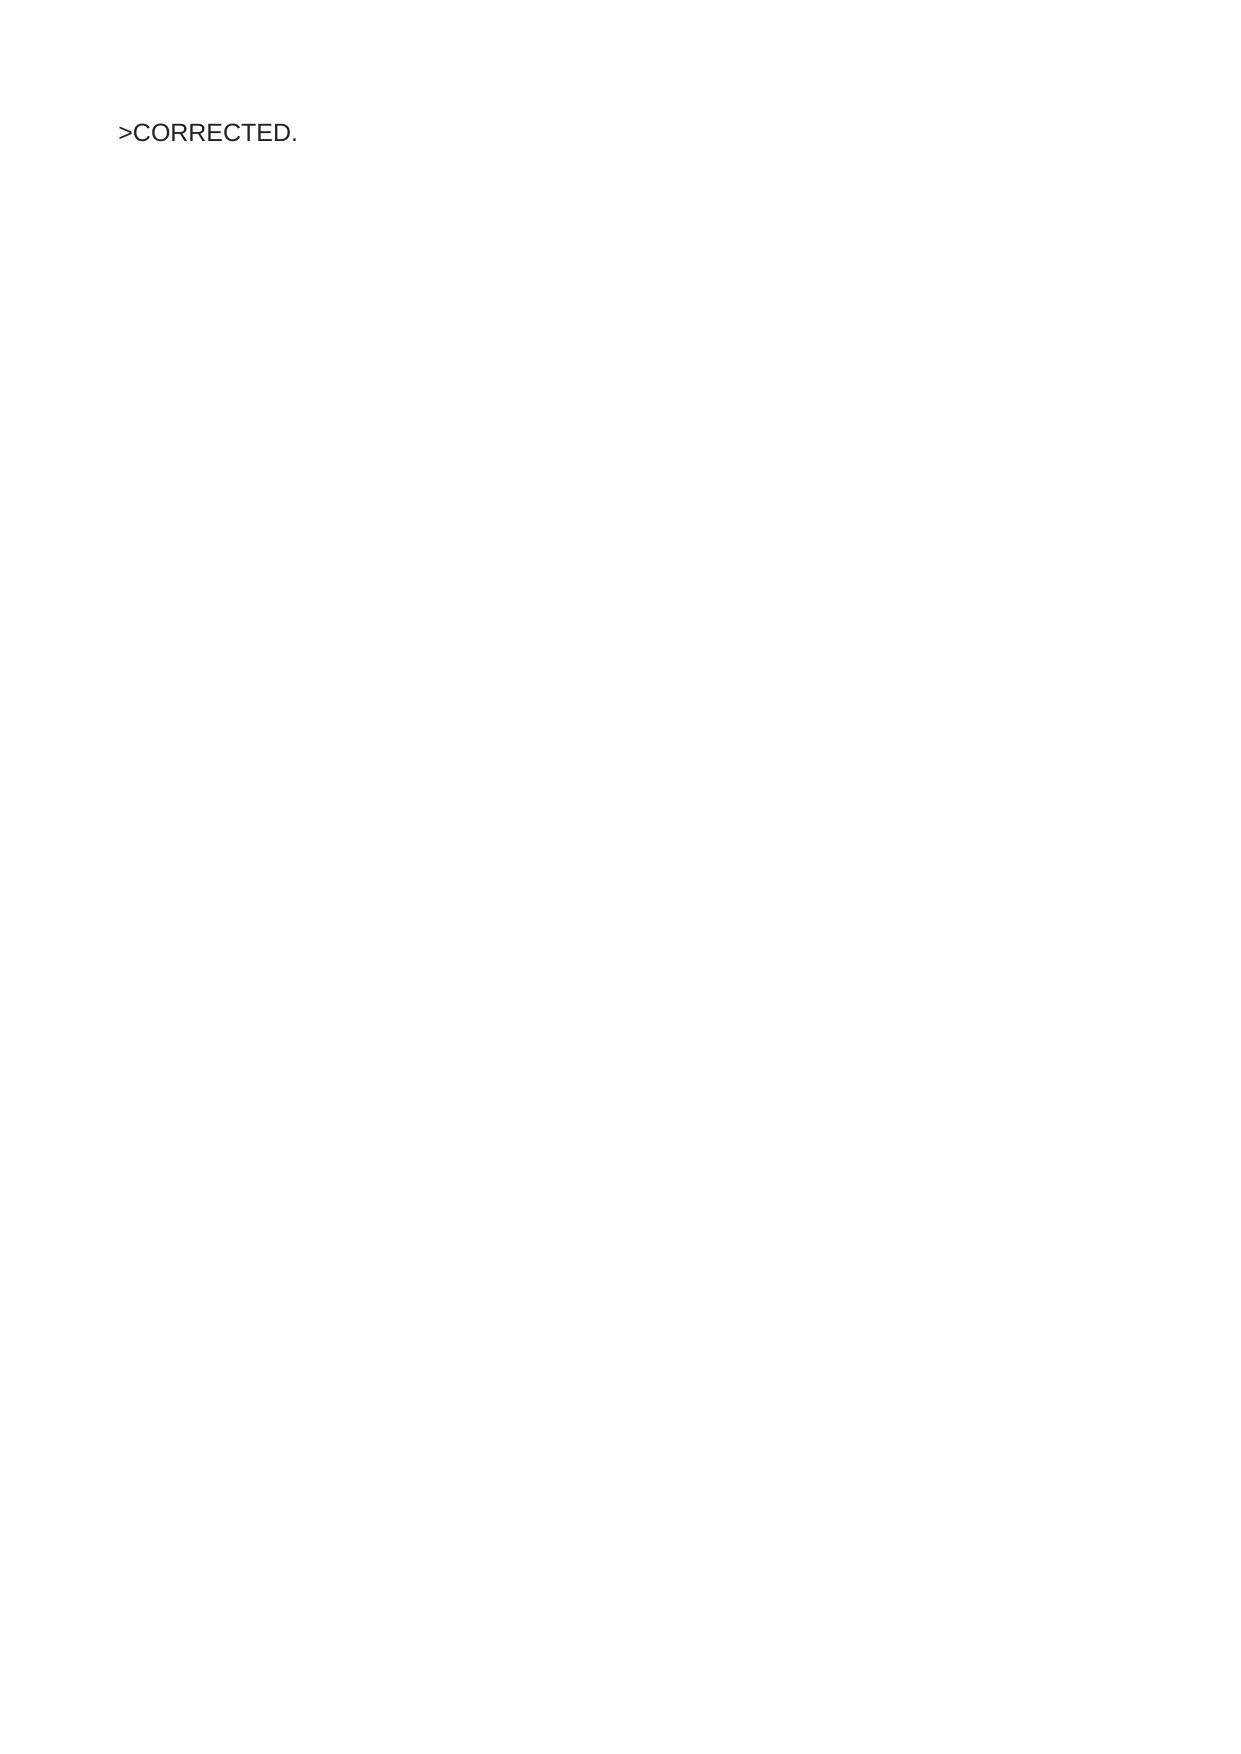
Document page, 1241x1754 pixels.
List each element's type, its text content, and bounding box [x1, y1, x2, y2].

text >CORRECTED. [118, 118, 1122, 147]
